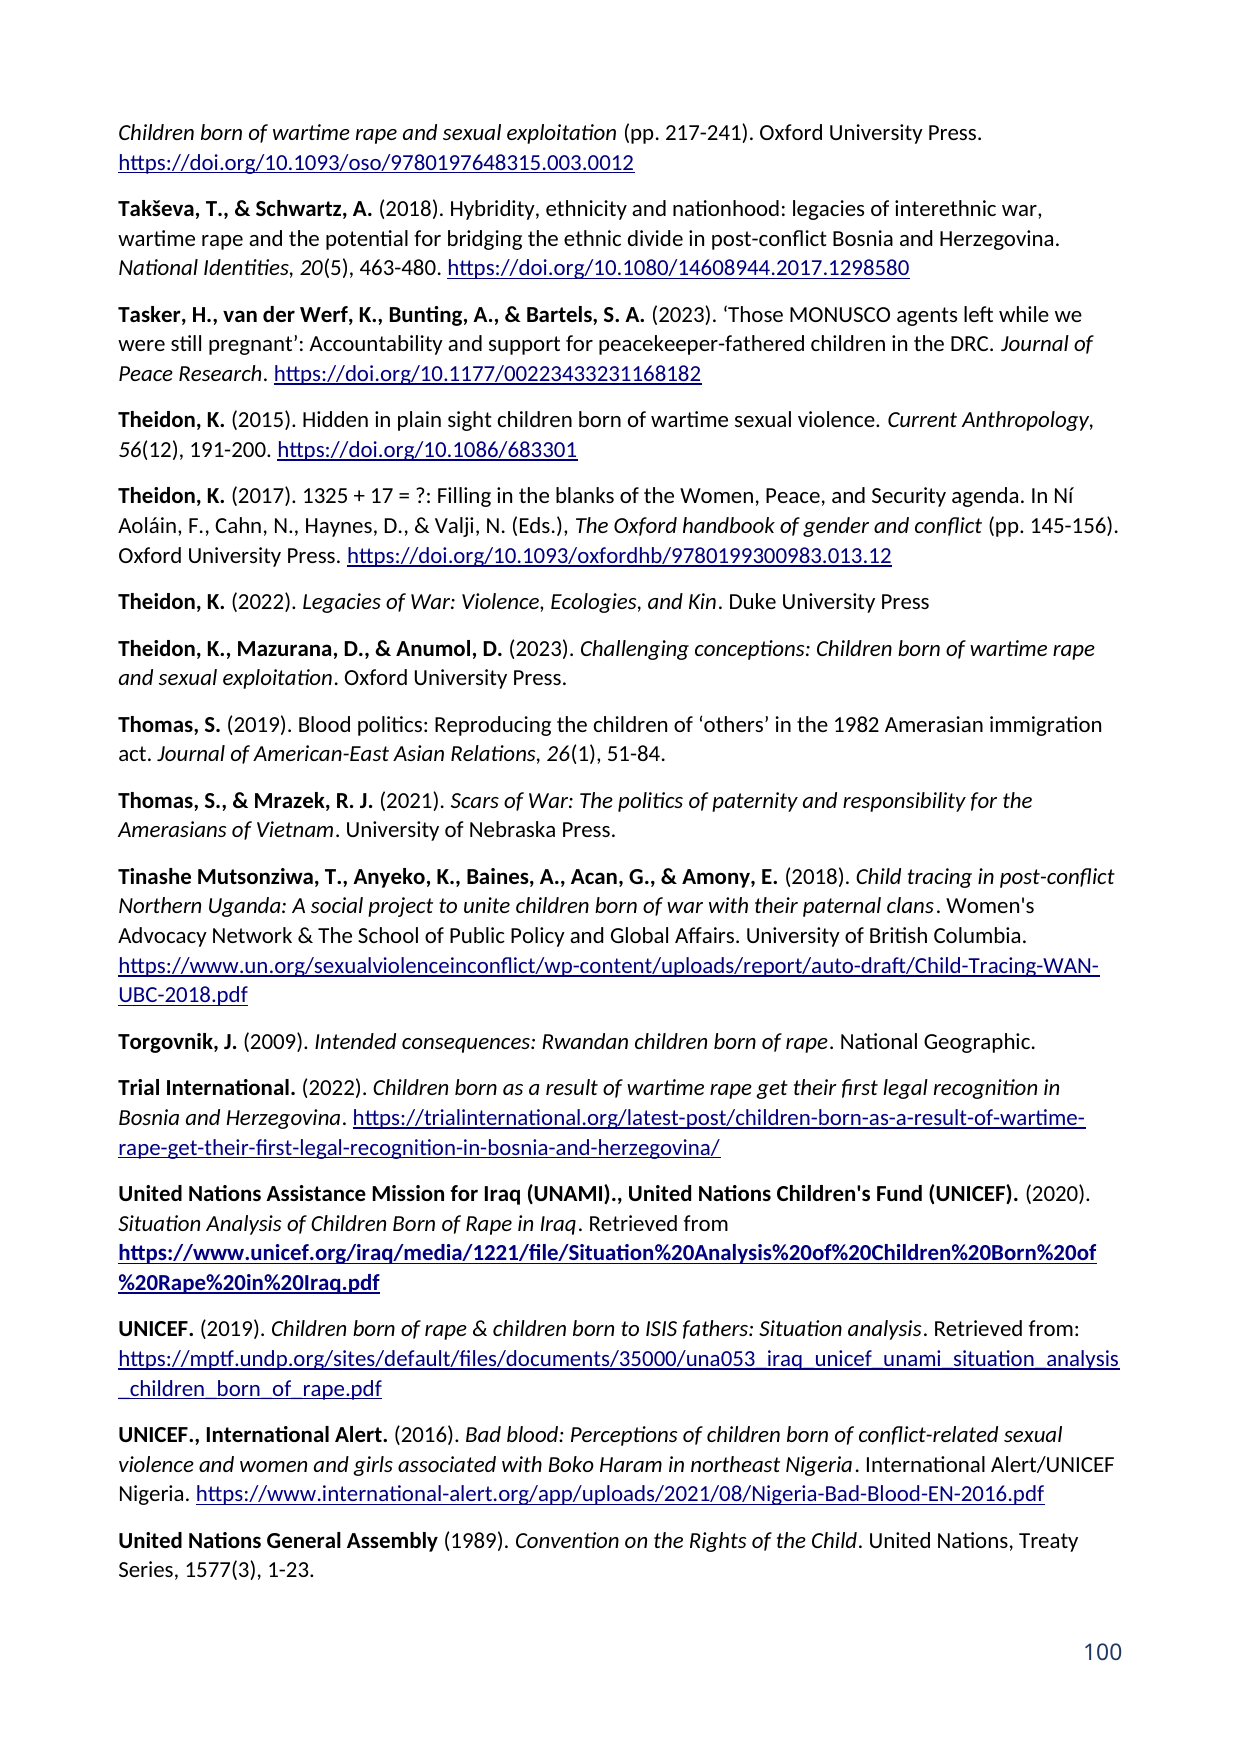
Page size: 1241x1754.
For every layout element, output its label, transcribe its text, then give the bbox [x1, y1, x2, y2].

text United Nations Assistance Mission for Iraq (UNAMI)., United Nations Children's Fund (UNICEF). (2020). Situation Analysis of Children Born of Rape in Iraq. Retrieved from https://www.unicef.org/iraq/media/1221/file/Situation%20Analysis%20of%20Children%20Born%20of%20Rape%20in%20Iraq.pdf [118, 1179, 1122, 1296]
text Theidon, K., Mazurana, D., & Anumol, D. (2023). Challenging conceptions: Children born of wartime rape and sexual exploitation. Oxford University Press. [118, 634, 1122, 691]
text Theidon, K. (2022). Legacies of War: Violence, Ecologies, and Kin. Duke University Press [118, 587, 1122, 615]
text UNICEF. (2019). Children born of rape & children born to ISIS fathers: Situation analysis. Retrieved from: https://mptf.undp.org/sites/default/files/documents/35000/una053_iraq_unicef_unami_situation_analysis_children_born_of_rape.pdf [118, 1314, 1122, 1402]
text Tinashe Mutsonziwa, T., Anyeko, K., Baines, A., Acan, G., & Amony, E. (2018). Child tracing in post-conflict Northern Uganda: A social project to unite children born of war with their paternal clans. Women's Advocacy Network & The School of Public Policy and Global Affairs. University of British Columbia. https://www.un.org/sexualviolenceinconflict/wp-content/uploads/report/auto-draft/Child-Tracing-WAN-UBC-2018.pdf [118, 862, 1122, 1009]
text Takševa, T., & Schwartz, A. (2018). Hybridity, ethnicity and nationhood: legacies of interethnic war, wartime rape and the potential for bridging the ethnic divide in post-conflict Bosnia and Herzegovina. National Identities, 20(5), 463-480. https://doi.org/10.1080/14608944.2017.1298580 [118, 194, 1122, 282]
text Torgovnik, J. (2009). Intended consequences: Rwandan children born of rape. National Geographic. [118, 1027, 1122, 1055]
text Theidon, K. (2017). 1325 + 17 = ?: Filling in the blanks of the Women, Peace, and Security agenda. In Ní Aoláin, F., Cahn, N., Haynes, D., & Valji, N. (Eds.), The Oxford handbook of gender and conflict (pp. 145-156). Oxford University Press. https://doi.org/10.1093/oxfordhb/9780199300983.013.12 [118, 482, 1122, 569]
text Thomas, S. (2019). Blood politics: Reproducing the children of ‘others’ in the 1982 Amerasian immigration act. Journal of American-East Asian Relations, 26(1), 51-84. [118, 710, 1122, 767]
text Trial International. (2022). Children born as a result of wartime rape get their first legal recognition in Bosnia and Herzegovina. https://trialinternational.org/latest-post/children-born-as-a-result-of-wartime-rape-get-their-first-legal-recognition-in-bosnia-and-herzegovina/ [118, 1073, 1122, 1161]
text Thomas, S., & Mrazek, R. J. (2021). Scars of War: The politics of paternity and responsibility for the Amerasians of Vietnam. University of Nebraska Press. [118, 786, 1122, 843]
text Theidon, K. (2015). Hidden in plain sight children born of wartime sexual violence. Current Anthropology, 56(12), 191-200. https://doi.org/10.1086/683301 [118, 406, 1122, 463]
text UNICEF., International Alert. (2016). Bad blood: Perceptions of children born of conflict-related sexual violence and women and girls associated with Boko Haram in northeast Nigeria. International Alert/UNICEF Nigeria. https://www.international-alert.org/app/uploads/2021/08/Nigeria-Bad-Blood-EN-2016.pdf [118, 1420, 1122, 1508]
text United Nations General Assembly (1989). Convention on the Rights of the Child. United Nations, Treaty Series, 1577(3), 1-23. [118, 1526, 1122, 1584]
text Children born of wartime rape and sexual exploitation (pp. 217-241). Oxford University Press. https://doi.org/10.1093/oso/9780197648315.003.0012 [118, 118, 1122, 176]
text Tasker, H., van der Werf, K., Bunting, A., & Bartels, S. A. (2023). ‘Those MONUSCO agents left while we were still pregnant’: Accountability and support for peacekeeper-fathered children in the DRC. Journal of Peace Research. https://doi.org/10.1177/00223433231168182 [118, 300, 1122, 387]
